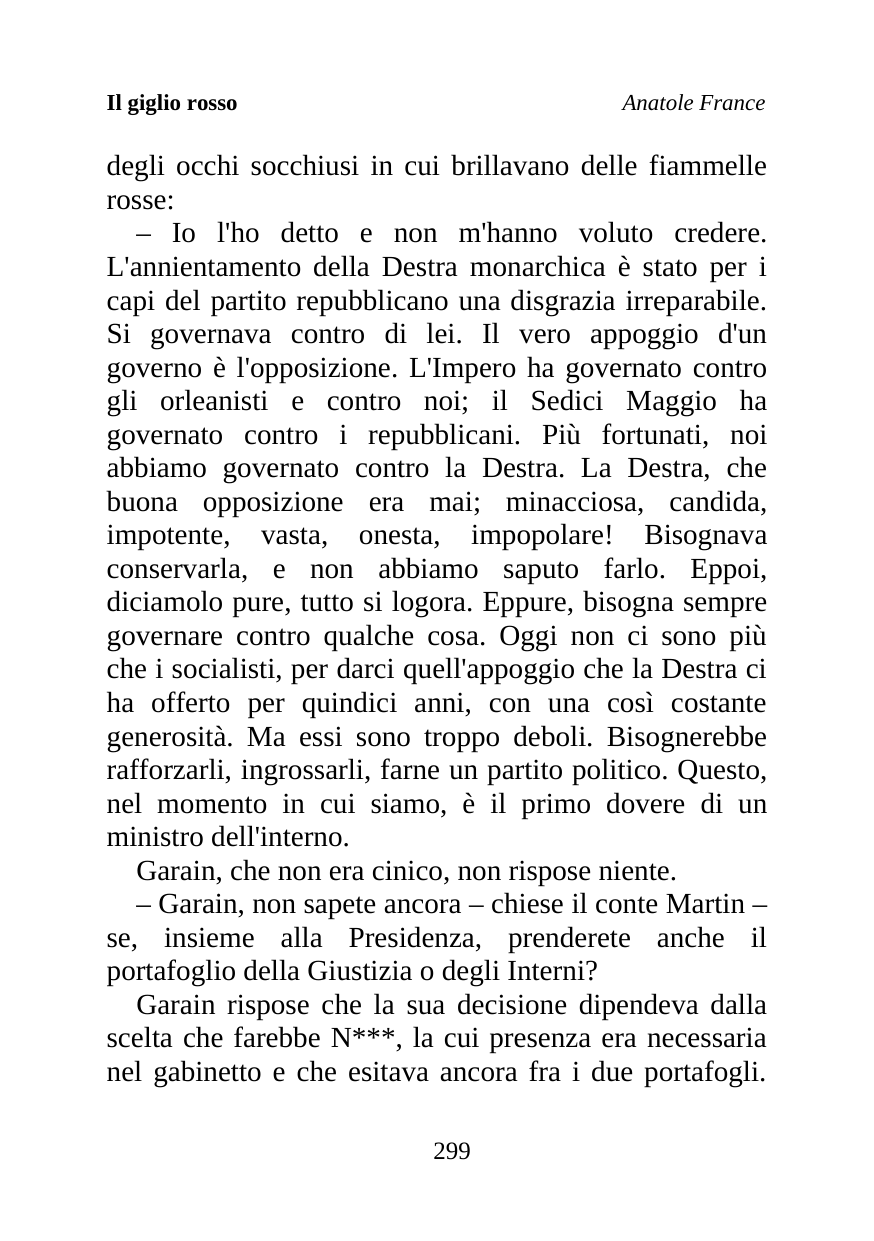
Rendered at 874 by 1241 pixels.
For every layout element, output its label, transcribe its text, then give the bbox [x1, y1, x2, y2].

text Garain rispose che la sua decisione dipendeva dalla scelta che farebbe N***, la cui presenza era necessaria nel gabinetto e che esitava ancora fra i due portafogli. [106, 987, 768, 1088]
text – Garain, non sapete ancora – chiese il conte Martin – se, insieme alla Presidenza, prenderete anche il portafoglio della Giustizia o degli Interni? [106, 886, 768, 987]
text Garain, che non era cinico, non rispose niente. [106, 853, 768, 886]
text – Io l'ho detto e non m'hanno voluto credere. L'annientamento della Destra monarchica è stato per i capi del partito repubblicano una disgrazia irreparabile. Si governava contro di lei. Il vero appoggio d'un governo è l'opposizione. L'Impero ha governato contro gli orleanisti e contro noi; il Sedici Maggio ha governato contro i repubblicani. Più fortunati, noi abbiamo governato contro la Destra. La Destra, che buona opposizione era mai; minacciosa, candida, impotente, vasta, onesta, impopolare! Bisognava conservarla, e non abbiamo saputo farlo. Eppoi, diciamolo pure, tutto si logora. Eppure, bisogna sempre governare contro qualche cosa. Oggi non ci sono più che i socialisti, per darci quell'appoggio che la Destra ci ha offerto per quindici anni, con una così costante generosità. Ma essi sono troppo deboli. Bisognerebbe rafforzarli, ingrossarli, farne un partito politico. Questo, nel momento in cui siamo, è il primo dovere di un ministro dell'interno. [106, 216, 768, 853]
text degli occhi socchiusi in cui brillavano delle fiammelle rosse: [106, 148, 768, 216]
